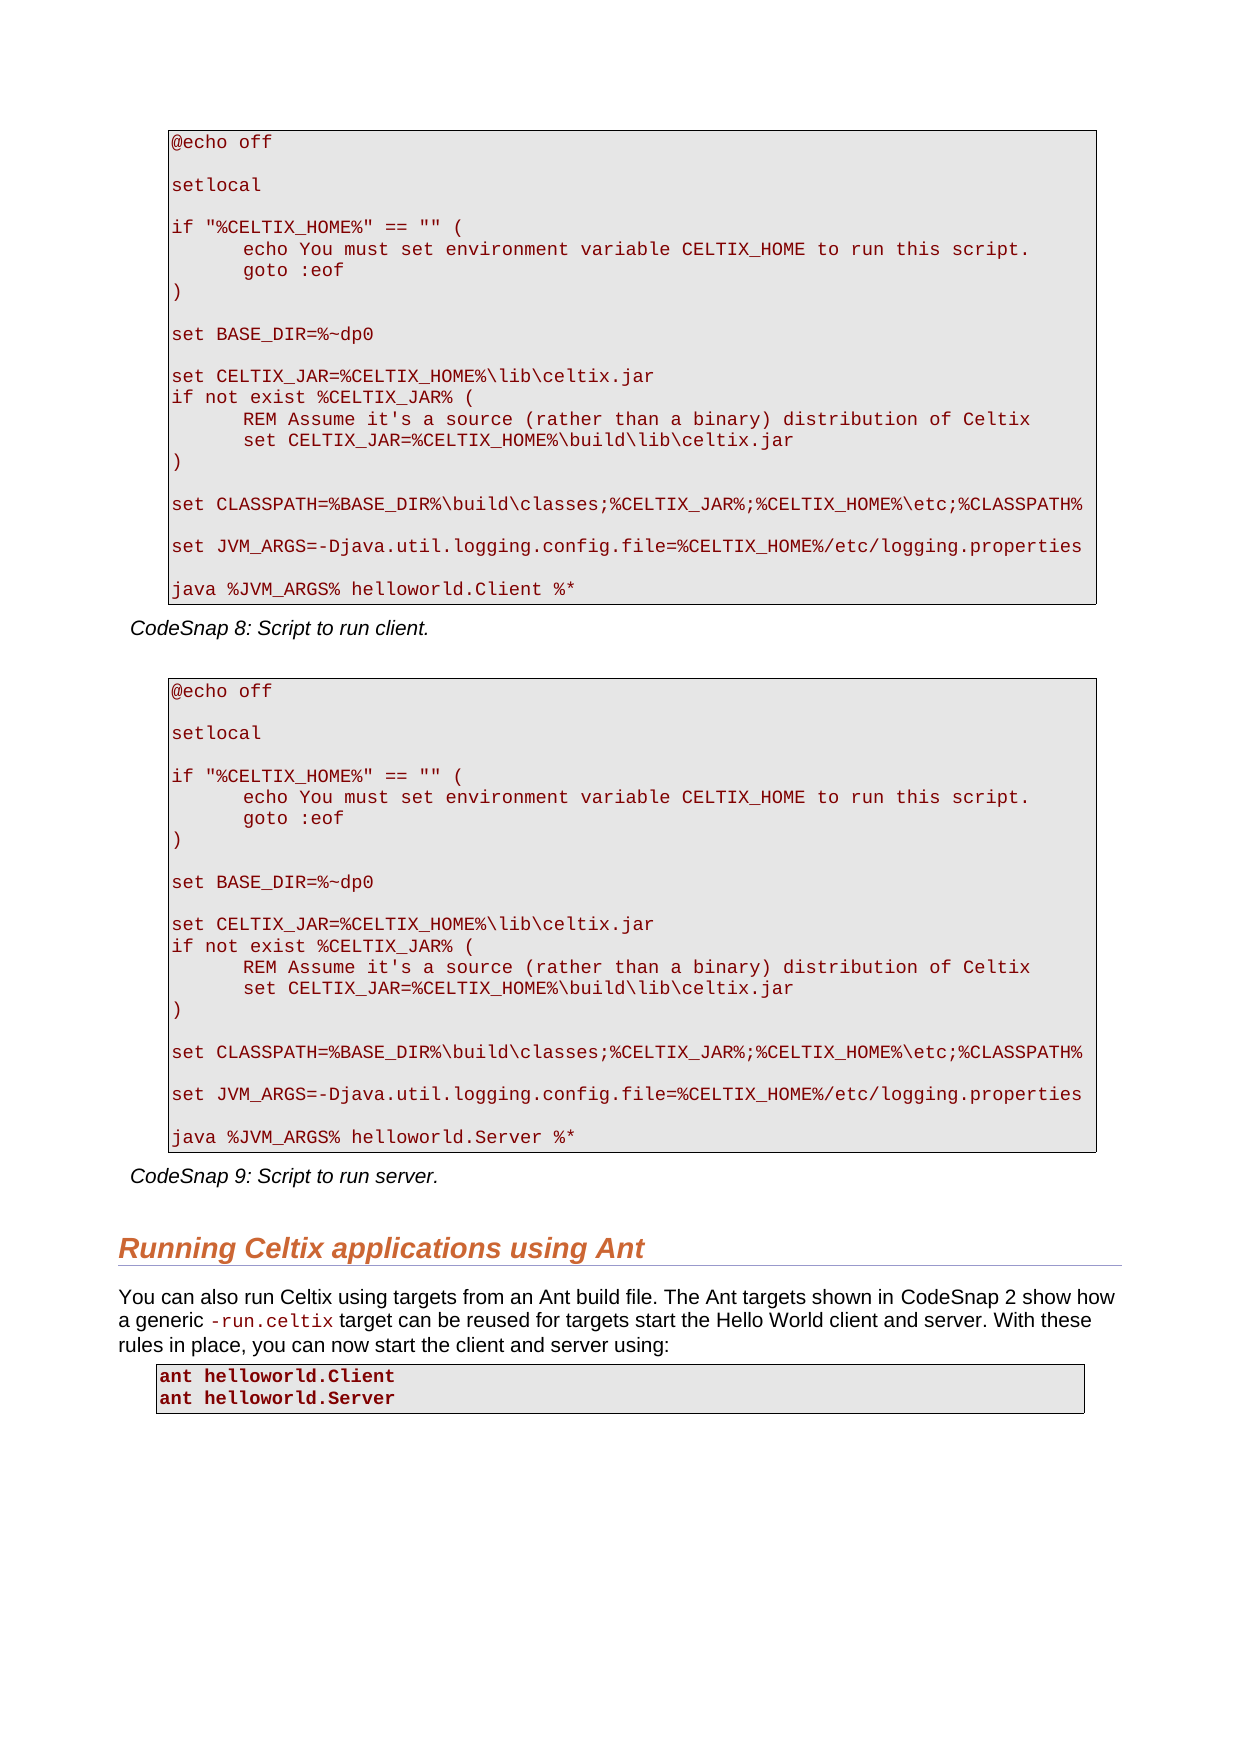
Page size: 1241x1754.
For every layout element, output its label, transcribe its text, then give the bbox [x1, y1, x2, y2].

text ) [169, 997, 1096, 1018]
text java %JVM_ARGS% helloworld.Client %* [169, 576, 1096, 604]
text set BASE_DIR=%~dp0 [169, 869, 1096, 891]
text set CELTIX_JAR=%CELTIX_HOME%\build\lib\celtix.jar [169, 976, 1096, 997]
text REM Assume it's a source (rather than a binary) distribution of Celtix [169, 406, 1096, 427]
text @echo off [169, 131, 1096, 151]
text set JVM_ARGS=-Djava.util.logging.config.file=%CELTIX_HOME%/etc/logging.properties [169, 1082, 1096, 1103]
text CodeSnap 8: Script to run client. [130, 616, 1134, 639]
text if "%CELTIX_HOME%" == "" ( [169, 763, 1096, 784]
text if not exist %CELTIX_JAR% ( [169, 933, 1096, 954]
text set BASE_DIR=%~dp0 [169, 321, 1096, 342]
text if "%CELTIX_HOME%" == "" ( [169, 215, 1096, 236]
text echo You must set environment variable CELTIX_HOME to run this script. [169, 236, 1096, 257]
text ) [169, 279, 1096, 300]
text @echo off [169, 679, 1096, 699]
text You can also run Celtix using targets from an Ant build file. The Ant targets shown in CodeSnap 2 show how a generic -run.celtix target can be reused for targets start the Hello World client and server. With these rules in place, you can now start the client and server using: [118, 1286, 1122, 1357]
text ant helloworld.Server [157, 1385, 1084, 1413]
text ) [169, 827, 1096, 848]
text CodeSnap 9: Script to run server. [130, 1164, 1134, 1188]
text set CLASSPATH=%BASE_DIR%\build\classes;%CELTIX_JAR%;%CELTIX_HOME%\etc;%CLASSPATH% [169, 1039, 1096, 1061]
text set CELTIX_JAR=%CELTIX_HOME%\build\lib\celtix.jar [169, 427, 1096, 449]
text setlocal [169, 721, 1096, 742]
text set CELTIX_JAR=%CELTIX_HOME%\lib\celtix.jar [169, 912, 1096, 933]
subtitle Running Celtix applications using Ant [118, 1232, 1122, 1265]
text goto :eof [169, 257, 1096, 279]
text set CELTIX_JAR=%CELTIX_HOME%\lib\celtix.jar [169, 364, 1096, 385]
text set JVM_ARGS=-Djava.util.logging.config.file=%CELTIX_HOME%/etc/logging.properties [169, 534, 1096, 555]
text ant helloworld.Client [157, 1365, 1084, 1385]
text java %JVM_ARGS% helloworld.Server %* [169, 1124, 1096, 1152]
text setlocal [169, 172, 1096, 194]
text ) [169, 449, 1096, 470]
text REM Assume it's a source (rather than a binary) distribution of Celtix [169, 954, 1096, 976]
text set CLASSPATH=%BASE_DIR%\build\classes;%CELTIX_JAR%;%CELTIX_HOME%\etc;%CLASSPATH% [169, 491, 1096, 512]
text goto :eof [169, 806, 1096, 827]
text echo You must set environment variable CELTIX_HOME to run this script. [169, 784, 1096, 806]
text if not exist %CELTIX_JAR% ( [169, 385, 1096, 406]
